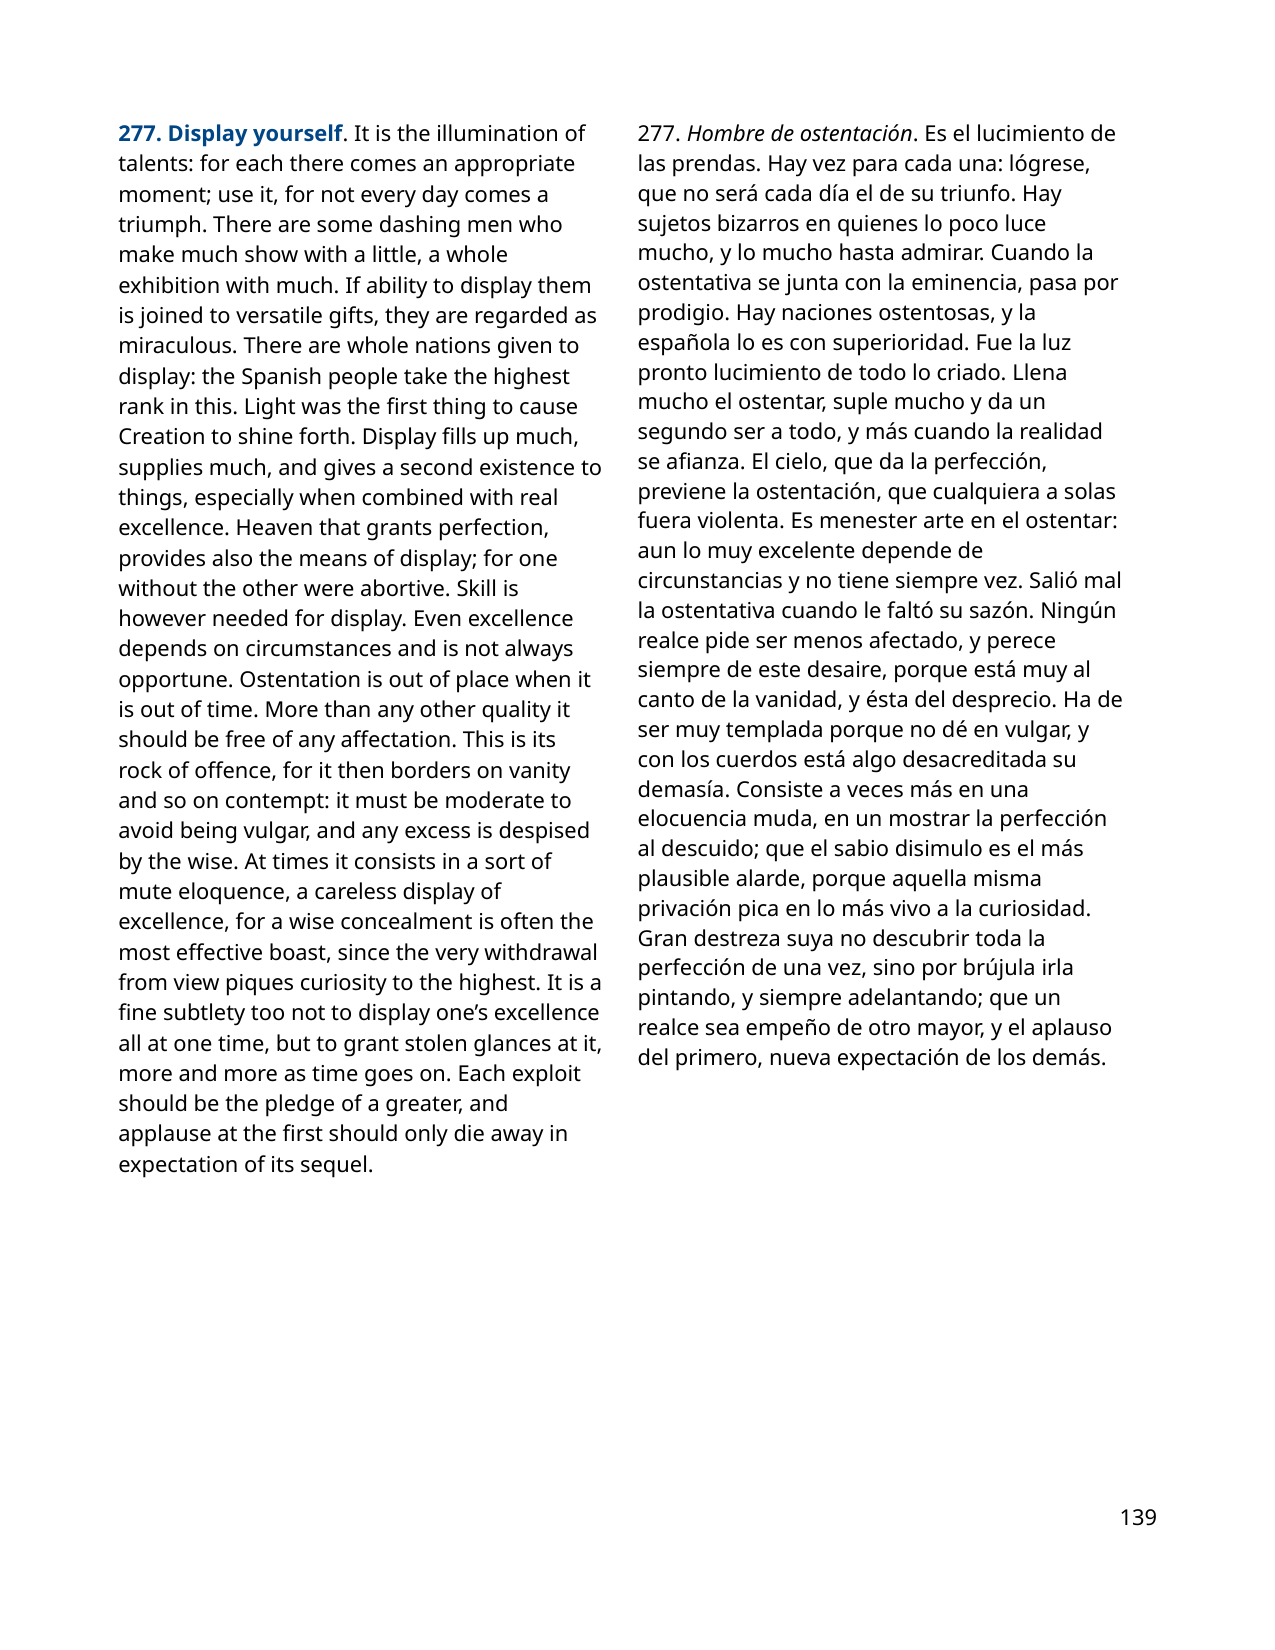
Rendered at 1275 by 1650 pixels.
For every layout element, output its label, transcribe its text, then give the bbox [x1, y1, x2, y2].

table_cell 277. Display yourself. It is the illumination of talents: for each there comes an appropriate moment; use it, for not every day comes a triumph. There are some dashing men who make much show with a little, a whole exhibition with much. If ability to display them is joined to versatile gifts, they are regarded as miraculous. There are whole nations given to display: the Spanish people take the highest rank in this. Light was the first thing to cause Creation to shine forth. Display fills up much, supplies much, and gives a second existence to things, especially when combined with real excellence. Heaven that grants perfection, provides also the means of display; for one without the other were abortive. Skill is however needed for display. Even excellence depends on circumstances and is not always opportune. Ostentation is out of place when it is out of time. More than any other quality it should be free of any affectation. This is its rock of offence, for it then borders on vanity and so on contempt: it must be moderate to avoid being vulgar, and any excess is despised by the wise. At times it consists in a sort of mute eloquence, a careless display of excellence, for a wise concealment is often the most effective boast, since the very withdrawal from view piques curiosity to the highest. It is a fine subtlety too not to display one’s excellence all at one time, but to grant stolen glances at it, more and more as time goes on. Each exploit should be the pledge of a greater, and applause at the first should only die away in expectation of its sequel. [118, 118, 637, 1179]
table_cell 277. Hombre de ostentación. Es el lucimiento de las prendas. Hay vez para cada una: lógrese, que no será cada día el de su triunfo. Hay sujetos bizarros en quienes lo poco luce mucho, y lo mucho hasta admirar. Cuando la ostentativa se junta con la eminencia, pasa por prodigio. Hay naciones ostentosas, y la española lo es con superioridad. Fue la luz pronto lucimiento de todo lo criado. Llena mucho el ostentar, suple mucho y da un segundo ser a todo, y más cuando la realidad se afianza. El cielo, que da la perfección, previene la ostentación, que cualquiera a solas fuera violenta. Es menester arte en el ostentar: aun lo muy excelente depende de circunstancias y no tiene siempre vez. Salió mal la ostentativa cuando le faltó su sazón. Ningún realce pide ser menos afectado, y perece siempre de este desaire, porque está muy al canto de la vanidad, y ésta del desprecio. Ha de ser muy templada porque no dé en vulgar, y con los cuerdos está algo desacreditada su demasía. Consiste a veces más en una elocuencia muda, en un mostrar la perfección al descuido; que el sabio disimulo es el más plausible alarde, porque aquella misma privación pica en lo más vivo a la curiosidad. Gran destreza suya no descubrir toda la perfección de una vez, sino por brújula irla pintando, y siempre adelantando; que un realce sea empeño de otro mayor, y el aplauso del primero, nueva expectación de los demás. [638, 118, 1157, 1179]
